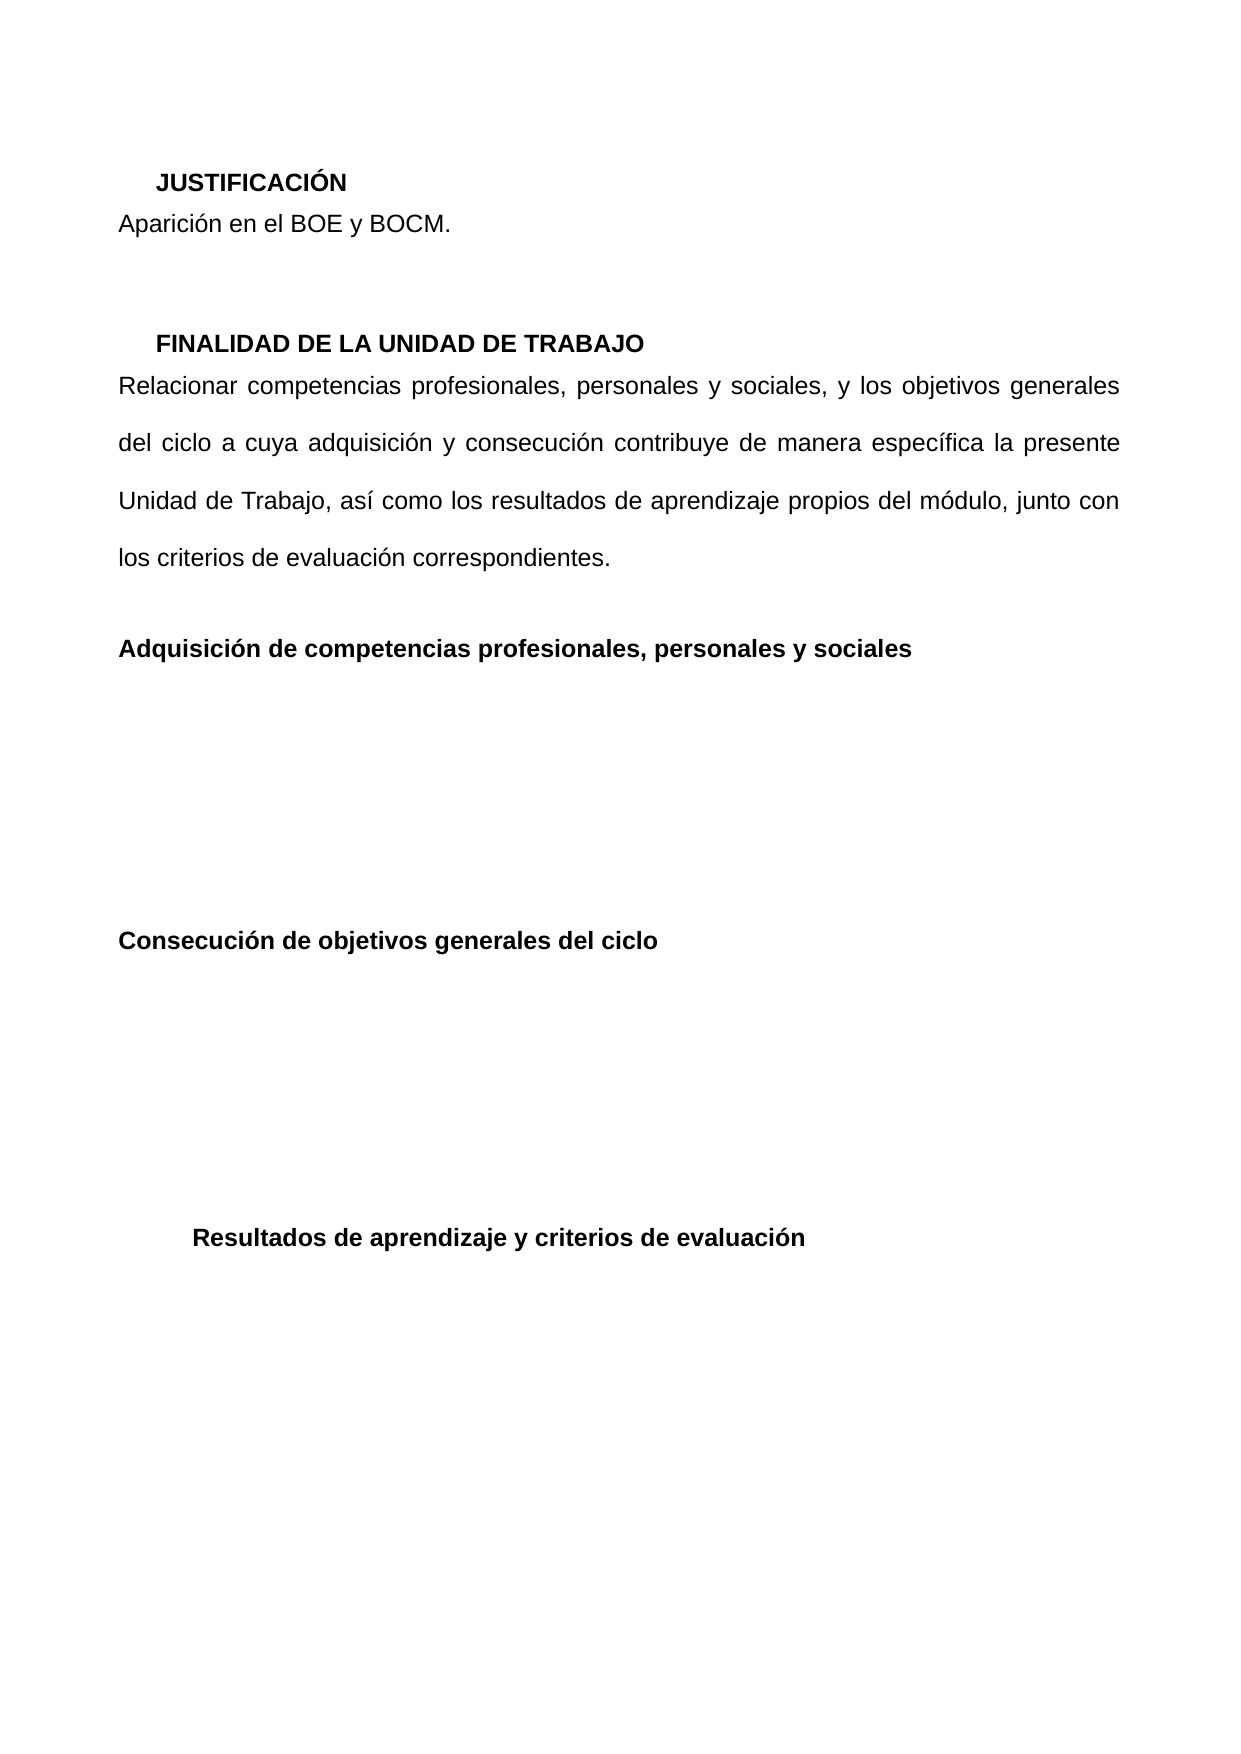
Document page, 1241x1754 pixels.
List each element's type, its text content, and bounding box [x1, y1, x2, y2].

subtitle FINALIDAD DE LA UNIDAD DE TRABAJO [118, 329, 1122, 358]
subtitle Adquisición de competencias profesionales, personales y sociales [118, 634, 1122, 663]
subtitle JUSTIFICACIÓN [118, 168, 1122, 197]
text Relacionar competencias profesionales, personales y sociales, y los objetivos generales del ciclo a cuya adquisición y consecución contribuye de manera específica la presente Unidad de Trabajo, así como los resultados de aprendizaje propios del módulo, junto con los criterios de evaluación correspondientes. [118, 371, 1122, 572]
subtitle Consecución de objetivos generales del ciclo [118, 926, 1122, 955]
subtitle Resultados de aprendizaje y criterios de evaluación [118, 1223, 1122, 1252]
text Aparición en el BOE y BOCM. [118, 209, 1122, 238]
